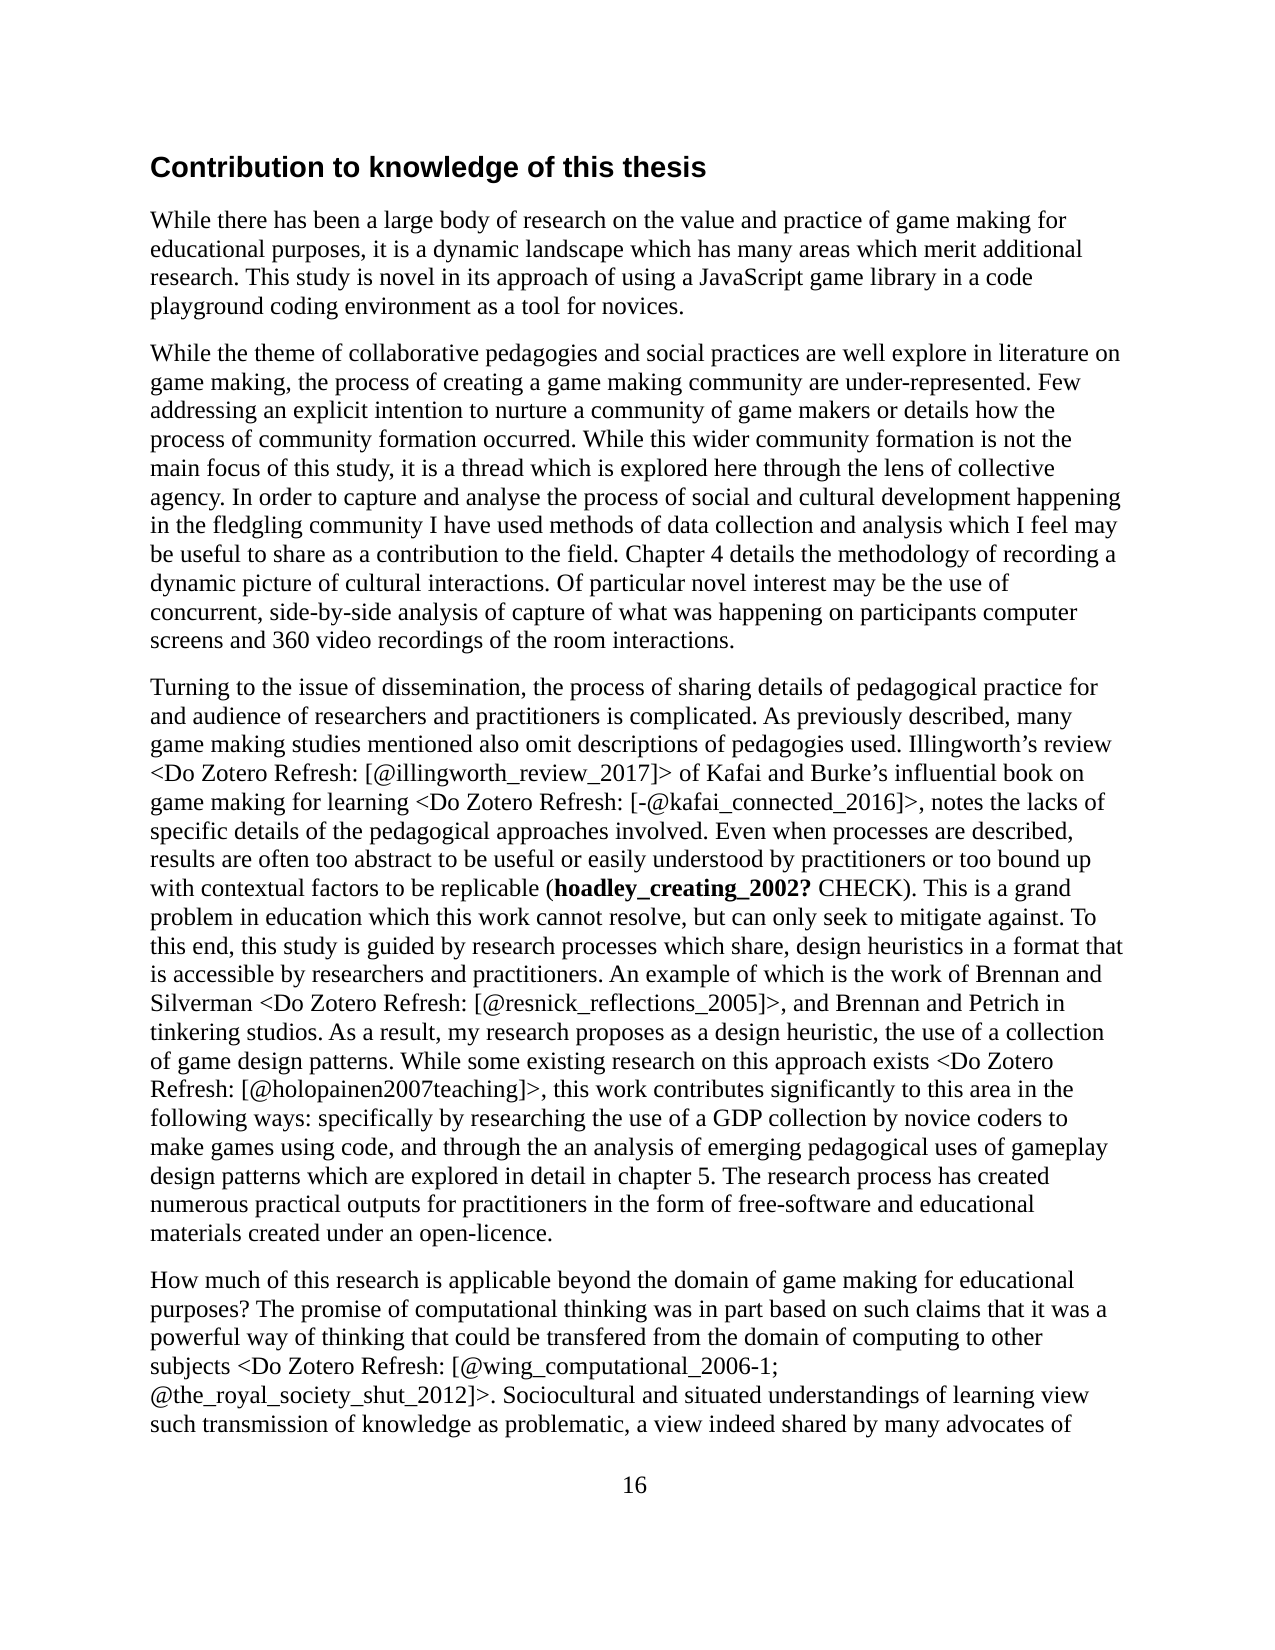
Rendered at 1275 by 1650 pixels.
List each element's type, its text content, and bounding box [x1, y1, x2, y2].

text How much of this research is applicable beyond the domain of game making for educational purposes? The promise of computational thinking was in part based on such claims that it was a powerful way of thinking that could be transfered from the domain of computing to other subjects <Do Zotero Refresh: [@wing_computational_2006-1; @the_royal_society_shut_2012]>. Sociocultural and situated understandings of learning view such transmission of knowledge as problematic, a view indeed shared by many advocates of [150, 1265, 1125, 1437]
text While there has been a large body of research on the value and practice of game making for educational purposes, it is a dynamic landscape which has many areas which merit additional research. This study is novel in its approach of using a JavaScript game library in a code playground coding environment as a tool for novices. [150, 205, 1125, 320]
subtitle Contribution to knowledge of this thesis [150, 150, 1125, 183]
text Turning to the issue of dissemination, the process of sharing details of pedagogical practice for and audience of researchers and practitioners is complicated. As previously described, many game making studies mentioned also omit descriptions of pedagogies used. Illingworth’s review <Do Zotero Refresh: [@illingworth_review_2017]> of Kafai and Burke’s influential book on game making for learning <Do Zotero Refresh: [-@kafai_connected_2016]>, notes the lacks of specific details of the pedagogical approaches involved. Even when processes are described, results are often too abstract to be useful or easily understood by practitioners or too bound up with contextual factors to be replicable (hoadley_creating_2002? CHECK). This is a grand problem in education which this work cannot resolve, but can only seek to mitigate against. To this end, this study is guided by research processes which share, design heuristics in a format that is accessible by researchers and practitioners. An example of which is the work of Brennan and Silverman <Do Zotero Refresh: [@resnick_reflections_2005]>, and Brennan and Petrich in tinkering studios. As a result, my research proposes as a design heuristic, the use of a collection of game design patterns. While some existing research on this approach exists <Do Zotero Refresh: [@holopainen2007teaching]>, this work contributes significantly to this area in the following ways: specifically by researching the use of a GDP collection by novice coders to make games using code, and through the an analysis of emerging pedagogical uses of gameplay design patterns which are explored in detail in chapter 5. The research process has created numerous practical outputs for practitioners in the form of free-software and educational materials created under an open-licence. [150, 672, 1125, 1247]
text While the theme of collaborative pedagogies and social practices are well explore in literature on game making, the process of creating a game making community are under-represented. Few addressing an explicit intention to nurture a community of game makers or details how the process of community formation occurred. While this wider community formation is not the main focus of this study, it is a thread which is explored here through the lens of collective agency. In order to capture and analyse the process of social and cultural development happening in the fledgling community I have used methods of data collection and analysis which I feel may be useful to share as a contribution to the field. Chapter 4 details the methodology of recording a dynamic picture of cultural interactions. Of particular novel interest may be the use of concurrent, side-by-side analysis of capture of what was happening on participants computer screens and 360 video recordings of the room interactions. [150, 338, 1125, 654]
